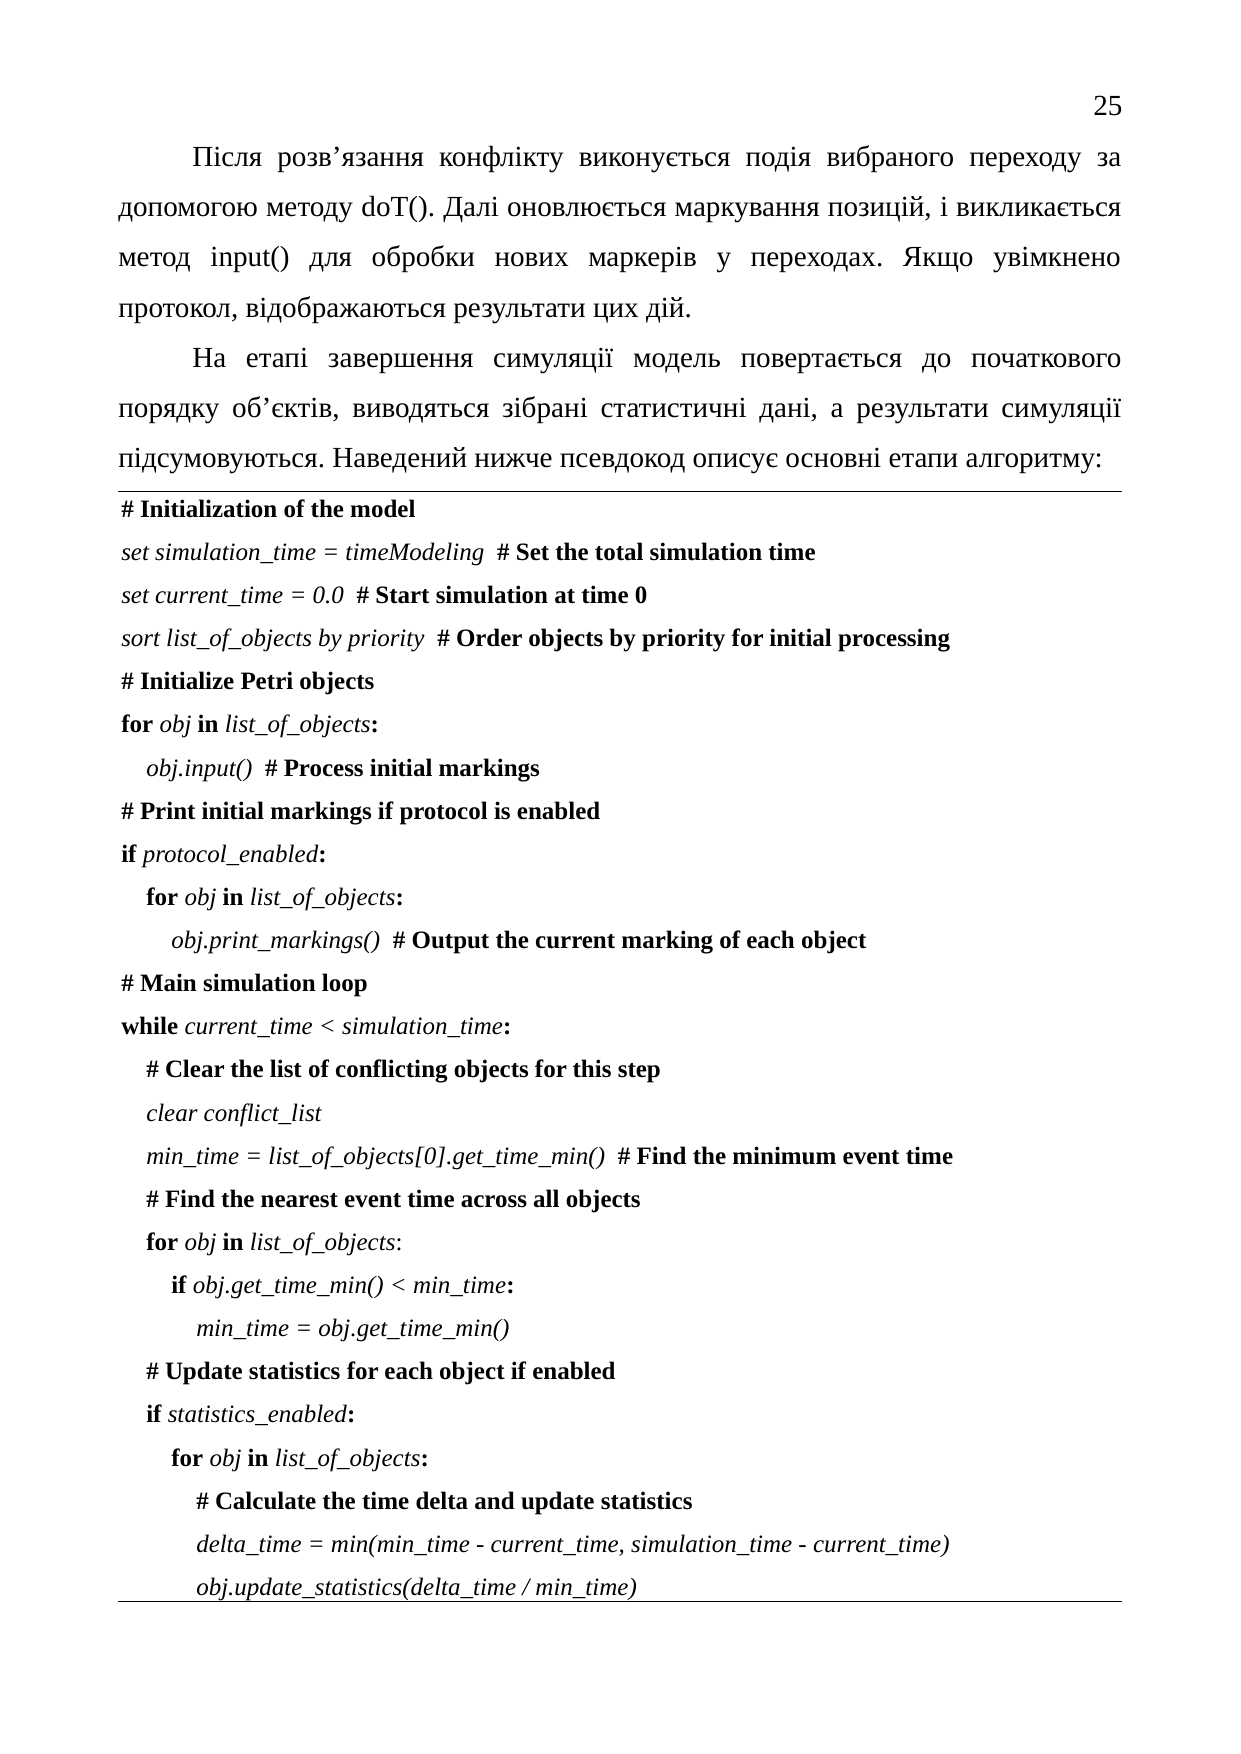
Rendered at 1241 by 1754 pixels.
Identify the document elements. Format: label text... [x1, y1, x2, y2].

text for obj in list_of_objects: [118, 879, 1122, 911]
text for obj in list_of_objects: [118, 1224, 1122, 1256]
text # Initialize Petri objects [118, 663, 1122, 695]
text if statistics_enabled: [118, 1397, 1122, 1428]
text # Update statistics for each object if enabled [118, 1353, 1122, 1385]
text obj.update_statistics(delta_time / min_time) [118, 1569, 1122, 1601]
text min_time = list_of_objects[0].get_time_min() # Find the minimum event time [118, 1138, 1122, 1169]
text for obj in list_of_objects: [118, 707, 1122, 738]
text if protocol_enabled: [118, 836, 1122, 868]
text # Initialization of the model [118, 492, 1122, 523]
text # Clear the list of conflicting objects for this step [118, 1052, 1122, 1083]
text for obj in list_of_objects: [118, 1440, 1122, 1471]
text sort list_of_objects by priority # Order objects by priority for initial processing [118, 620, 1122, 652]
text clear conflict_list [118, 1095, 1122, 1126]
text if obj.get_time_min() < min_time: [118, 1267, 1122, 1299]
text # Main simulation loop [118, 965, 1122, 997]
text На етапі завершення симуляції модель повертається до початкового порядку об’єктів, виводяться зібрані статистичні дані, а результати симуляції підсумовуються. Наведений нижче псевдокод описує основні етапи алгоритму: [118, 340, 1122, 474]
text set simulation_time = timeModeling # Set the total simulation time [118, 534, 1122, 566]
text delta_time = min(min_time - current_time, simulation_time - current_time) [118, 1526, 1122, 1558]
text # Find the nearest event time across all objects [118, 1181, 1122, 1213]
text set current_time = 0.0 # Start simulation at time 0 [118, 577, 1122, 609]
text obj.input() # Process initial markings [118, 750, 1122, 781]
text # Print initial markings if protocol is enabled [118, 793, 1122, 824]
text while current_time < simulation_time: [118, 1008, 1122, 1040]
text Після розв’язання конфлікту виконується подія вибраного переходу за допомогою методу doT(). Далі оновлюється маркування позицій, і викликається метод input() для обробки нових маркерів у переходах. Якщо увімкнено протокол, відображаються результати цих дій. [118, 139, 1122, 323]
text # Calculate the time delta and update statistics [118, 1483, 1122, 1514]
text obj.print_markings() # Output the current marking of each object [118, 922, 1122, 954]
text min_time = obj.get_time_min() [118, 1310, 1122, 1342]
